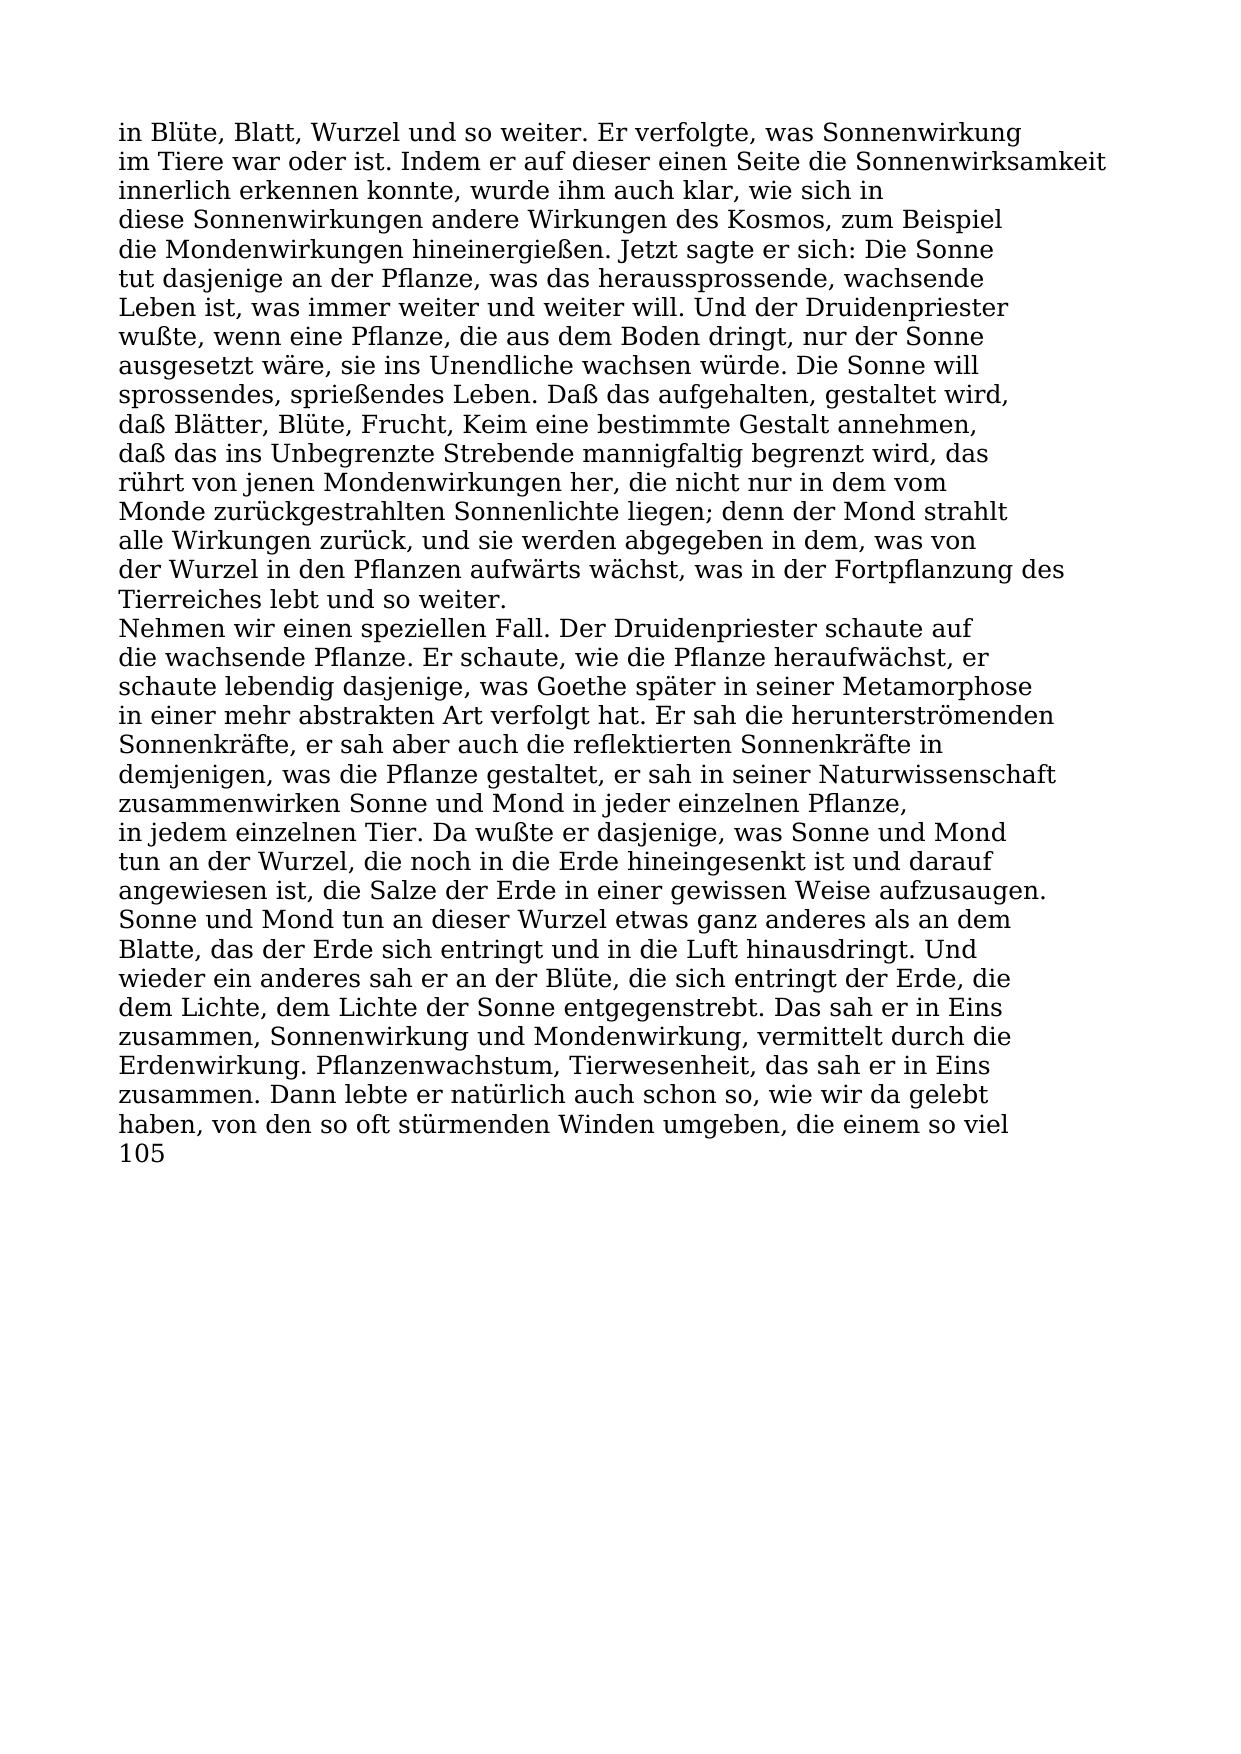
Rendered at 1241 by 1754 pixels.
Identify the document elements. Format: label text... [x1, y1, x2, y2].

text Nehmen wir einen speziellen Fall. Der Druidenpriester schaute auf [118, 614, 1122, 643]
text 105 [118, 1139, 1122, 1168]
text Blatte, das der Erde sich entringt und in die Luft hinausdringt. Und [118, 935, 1122, 964]
text alle Wirkungen zurück, und sie werden abgegeben in dem, was von [118, 526, 1122, 556]
text daß das ins Unbegrenzte Strebende mannigfaltig begrenzt wird, das [118, 439, 1122, 468]
text ausgesetzt wäre, sie ins Unendliche wachsen würde. Die Sonne will [118, 351, 1122, 381]
text Monde zurückgestrahlten Sonnenlichte liegen; denn der Mond strahlt [118, 497, 1122, 526]
text in jedem einzelnen Tier. Da wußte er dasjenige, was Sonne und Mond [118, 818, 1122, 847]
text Leben ist, was immer weiter und weiter will. Und der Druidenpriester [118, 293, 1122, 322]
text daß Blätter, Blüte, Frucht, Keim eine bestimmte Gestalt annehmen, [118, 410, 1122, 439]
text im Tiere war oder ist. Indem er auf dieser einen Seite die Sonnenwirksamkeit innerlich erkennen konnte, wurde ihm auch klar, wie sich in [118, 147, 1122, 206]
text in Blüte, Blatt, Wurzel und so weiter. Er verfolgte, was Sonnenwirkung [118, 118, 1122, 147]
text die wachsende Pflanze. Er schaute, wie die Pflanze heraufwächst, er [118, 643, 1122, 672]
text dem Lichte, dem Lichte der Sonne entgegenstrebt. Das sah er in Eins [118, 993, 1122, 1022]
text tun an der Wurzel, die noch in die Erde hineingesenkt ist und darauf [118, 847, 1122, 876]
text der Wurzel in den Pflanzen aufwärts wächst, was in der Fortpflanzung des Tierreiches lebt und so weiter. [118, 556, 1122, 614]
text tut dasjenige an der Pflanze, was das heraussprossende, wachsende [118, 264, 1122, 293]
text wußte, wenn eine Pflanze, die aus dem Boden dringt, nur der Sonne [118, 322, 1122, 351]
text schaute lebendig dasjenige, was Goethe später in seiner Metamorphose [118, 672, 1122, 701]
text haben, von den so oft stürmenden Winden umgeben, die einem so viel [118, 1110, 1122, 1139]
text wieder ein anderes sah er an der Blüte, die sich entringt der Erde, die [118, 964, 1122, 993]
text Sonne und Mond tun an dieser Wurzel etwas ganz anderes als an dem [118, 906, 1122, 935]
text rührt von jenen Mondenwirkungen her, die nicht nur in dem vom [118, 468, 1122, 497]
text in einer mehr abstrakten Art verfolgt hat. Er sah die herunterströmenden Sonnenkräfte, er sah aber auch die reflektierten Sonnenkräfte in [118, 701, 1122, 760]
text angewiesen ist, die Salze der Erde in einer gewissen Weise aufzusaugen. [118, 876, 1122, 906]
text demjenigen, was die Pflanze gestaltet, er sah in seiner Naturwissenschaft zusammenwirken Sonne und Mond in jeder einzelnen Pflanze, [118, 760, 1122, 818]
text diese Sonnenwirkungen andere Wirkungen des Kosmos, zum Beispiel [118, 206, 1122, 235]
text die Mondenwirkungen hineinergießen. Jetzt sagte er sich: Die Sonne [118, 235, 1122, 264]
text zusammen, Sonnenwirkung und Mondenwirkung, vermittelt durch die [118, 1022, 1122, 1051]
text zusammen. Dann lebte er natürlich auch schon so, wie wir da gelebt [118, 1081, 1122, 1110]
text Erdenwirkung. Pflanzenwachstum, Tierwesenheit, das sah er in Eins [118, 1051, 1122, 1081]
text sprossendes, sprießendes Leben. Daß das aufgehalten, gestaltet wird, [118, 381, 1122, 410]
